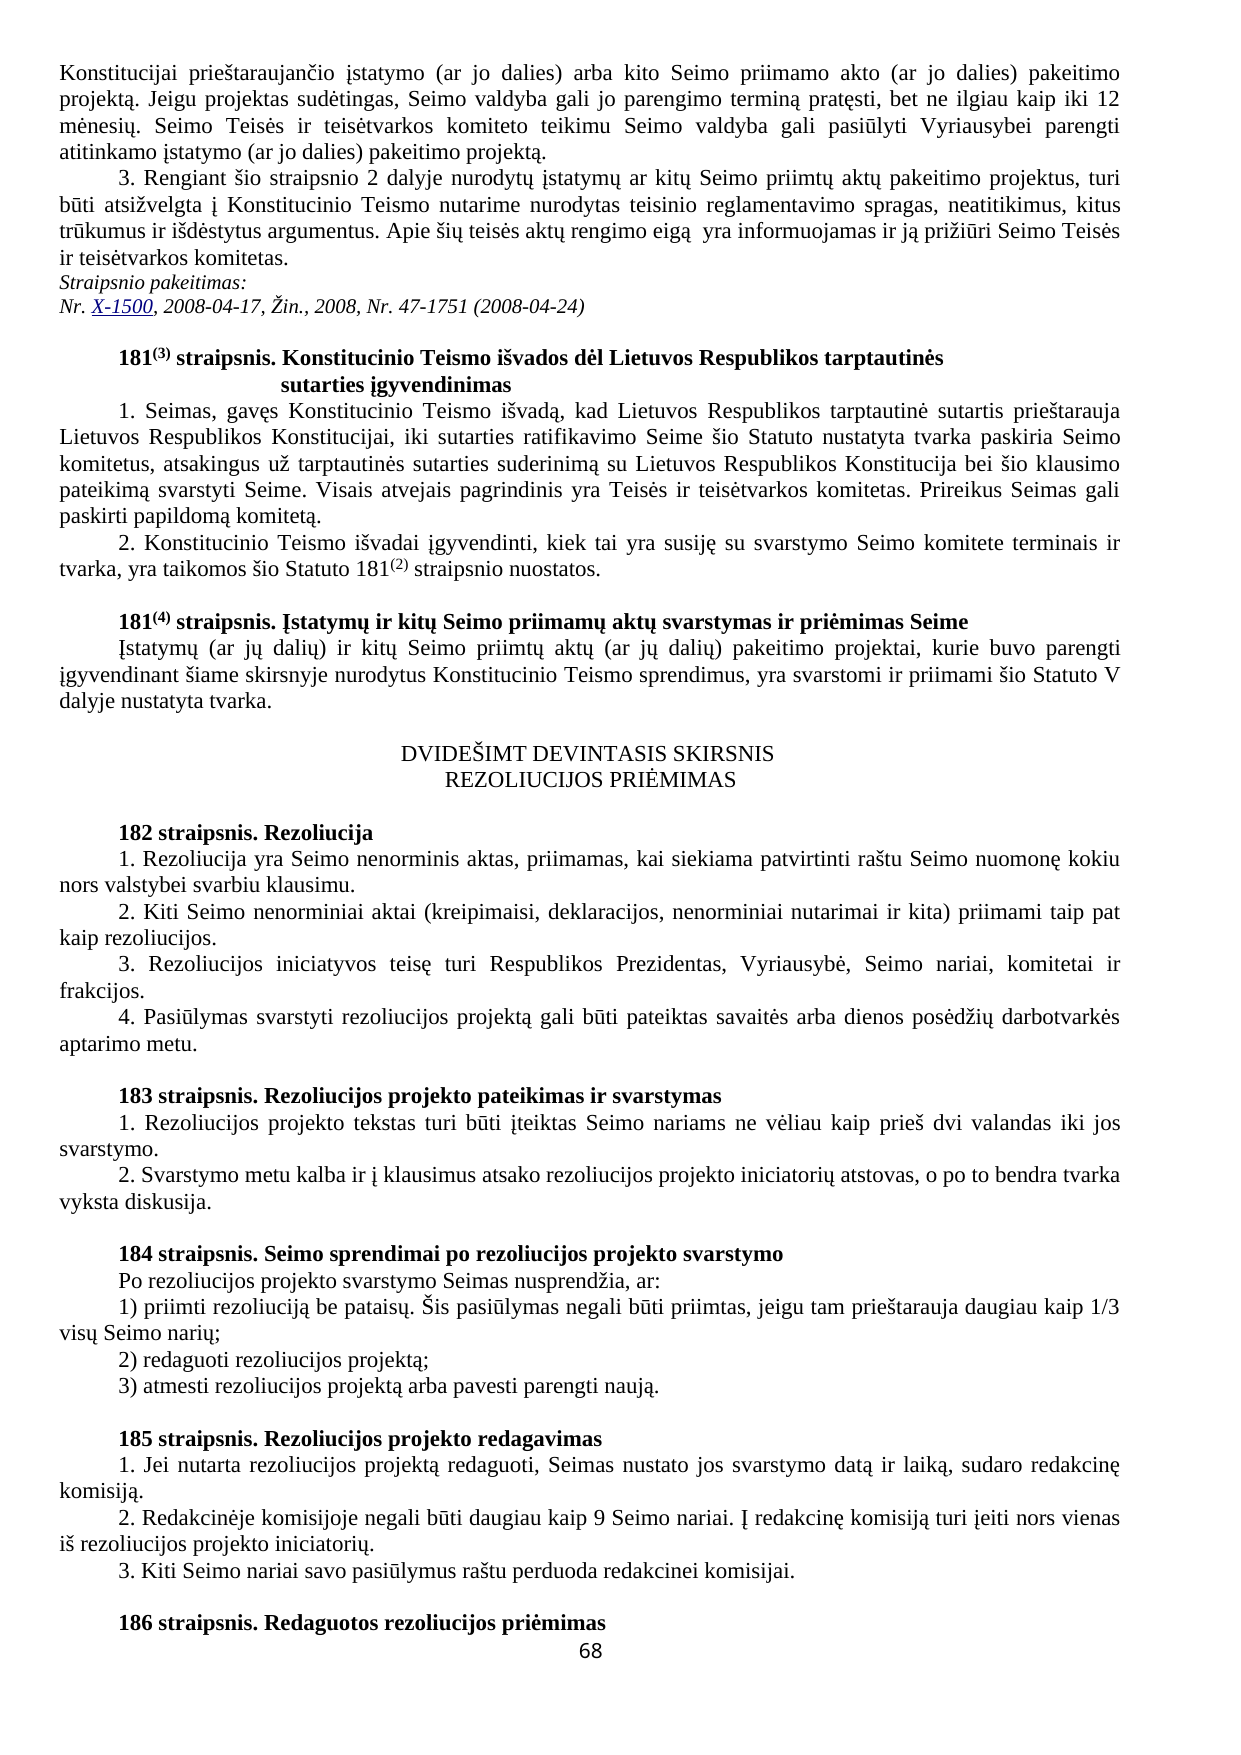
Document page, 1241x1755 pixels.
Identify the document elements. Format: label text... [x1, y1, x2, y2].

text 183 straipsnis. Rezoliucijos projekto pateikimas ir svarstymas [59, 1082, 1122, 1109]
text 184 straipsnis. Seimo sprendimai po rezoliucijos projekto svarstymo [59, 1240, 1122, 1267]
text 185 straipsnis. Rezoliucijos projekto redagavimas [59, 1425, 1122, 1451]
text Nr. X-1500, 2008-04-17, Žin., 2008, Nr. 47-1751 (2008-04-24) [59, 294, 1122, 318]
text 3. Rengiant šio straipsnio 2 dalyje nurodytų įstatymų ar kitų Seimo priimtų aktų pakeitimo projektus, turi būti atsižvelgta į Konstitucinio Teismo nutarime nurodytas teisinio reglamentavimo spragas, neatitikimus, kitus trūkumus ir išdėstytus argumentus. Apie šių teisės aktų rengimo eigą yra informuojamas ir ją prižiūri Seimo Teisės ir teisėtvarkos komitetas. [59, 164, 1122, 270]
text 3. Rezoliucijos iniciatyvos teisę turi Respublikos Prezidentas, Vyriausybė, Seimo nariai, komitetai ir frakcijos. [59, 951, 1122, 1003]
text 181(3) straipsnis. Konstitucinio Teismo išvados dėl Lietuvos Respublikos tarptautinės [59, 344, 1122, 371]
text DVIDEŠIMT DEVINTASIS SKIRSNIS [59, 740, 1122, 766]
text 1. Seimas, gavęs Konstitucinio Teismo išvadą, kad Lietuvos Respublikos tarptautinė sutartis prieštarauja Lietuvos Respublikos Konstitucijai, iki sutarties ratifikavimo Seime šio Statuto nustatyta tvarka paskiria Seimo komitetus, atsakingus už tarptautinės sutarties suderinimą su Lietuvos Respublikos Konstitucija bei šio klausimo pateikimą svarstyti Seime. Visais atvejais pagrindinis yra Teisės ir teisėtvarkos komitetas. Prireikus Seimas gali paskirti papildomą komitetą. [59, 397, 1122, 529]
text 2. Konstitucinio Teismo išvadai įgyvendinti, kiek tai yra susiję su svarstymo Seimo komitete terminais ir tvarka, yra taikomos šio Statuto 181(2) straipsnio nuostatos. [59, 529, 1122, 582]
text 1. Rezoliucija yra Seimo nenorminis aktas, priimamas, kai siekiama patvirtinti raštu Seimo nuomonę kokiu nors valstybei svarbiu klausimu. [59, 845, 1122, 898]
text 1) priimti rezoliuciją be pataisų. Šis pasiūlymas negali būti priimtas, jeigu tam prieštarauja daugiau kaip 1/3 visų Seimo narių; [59, 1293, 1122, 1346]
text 2. Redakcinėje komisijoje negali būti daugiau kaip 9 Seimo nariai. Į redakcinę komisiją turi įeiti nors vienas iš rezoliucijos projekto iniciatorių. [59, 1504, 1122, 1557]
text sutarties įgyvendinimas [59, 371, 1122, 397]
text Straipsnio pakeitimas: [59, 270, 1122, 294]
text 1. Rezoliucijos projekto tekstas turi būti įteiktas Seimo nariams ne vėliau kaip prieš dvi valandas iki jos svarstymo. [59, 1109, 1122, 1161]
text 186 straipsnis. Redaguotos rezoliucijos priėmimas [59, 1609, 1122, 1636]
text Įstatymų (ar jų dalių) ir kitų Seimo priimtų aktų (ar jų dalių) pakeitimo projektai, kurie buvo parengti įgyvendinant šiame skirsnyje nurodytus Konstitucinio Teismo sprendimus, yra svarstomi ir priimami šio Statuto V dalyje nustatyta tvarka. [59, 634, 1122, 713]
text 1. Jei nutarta rezoliucijos projektą redaguoti, Seimas nustato jos svarstymo datą ir laiką, sudaro redakcinę komisiją. [59, 1451, 1122, 1504]
text Po rezoliucijos projekto svarstymo Seimas nusprendžia, ar: [59, 1267, 1122, 1293]
text 3) atmesti rezoliucijos projektą arba pavesti parengti naują. [59, 1372, 1122, 1398]
text Konstitucijai prieštaraujančio įstatymo (ar jo dalies) arba kito Seimo priimamo akto (ar jo dalies) pakeitimo projektą. Jeigu projektas sudėtingas, Seimo valdyba gali jo parengimo terminą pratęsti, bet ne ilgiau kaip iki 12 mėnesių. Seimo Teisės ir teisėtvarkos komiteto teikimu Seimo valdyba gali pasiūlyti Vyriausybei parengti atitinkamo įstatymo (ar jo dalies) pakeitimo projektą. [59, 59, 1122, 164]
text 3. Kiti Seimo nariai savo pasiūlymus raštu perduoda redakcinei komisijai. [59, 1557, 1122, 1583]
text REZOLIUCIJOS PRIĖMIMAS [59, 766, 1122, 792]
text 2. Kiti Seimo nenorminiai aktai (kreipimaisi, deklaracijos, nenorminiai nutarimai ir kita) priimami taip pat kaip rezoliucijos. [59, 898, 1122, 951]
text 4. Pasiūlymas svarstyti rezoliucijos projektą gali būti pateiktas savaitės arba dienos posėdžių darbotvarkės aptarimo metu. [59, 1003, 1122, 1056]
text 2. Svarstymo metu kalba ir į klausimus atsako rezoliucijos projekto iniciatorių atstovas, o po to bendra tvarka vyksta diskusija. [59, 1161, 1122, 1214]
text 2) redaguoti rezoliucijos projektą; [59, 1346, 1122, 1372]
text 181(4) straipsnis. Įstatymų ir kitų Seimo priimamų aktų svarstymas ir priėmimas Seime [59, 608, 1122, 634]
text 182 straipsnis. Rezoliucija [59, 819, 1122, 845]
